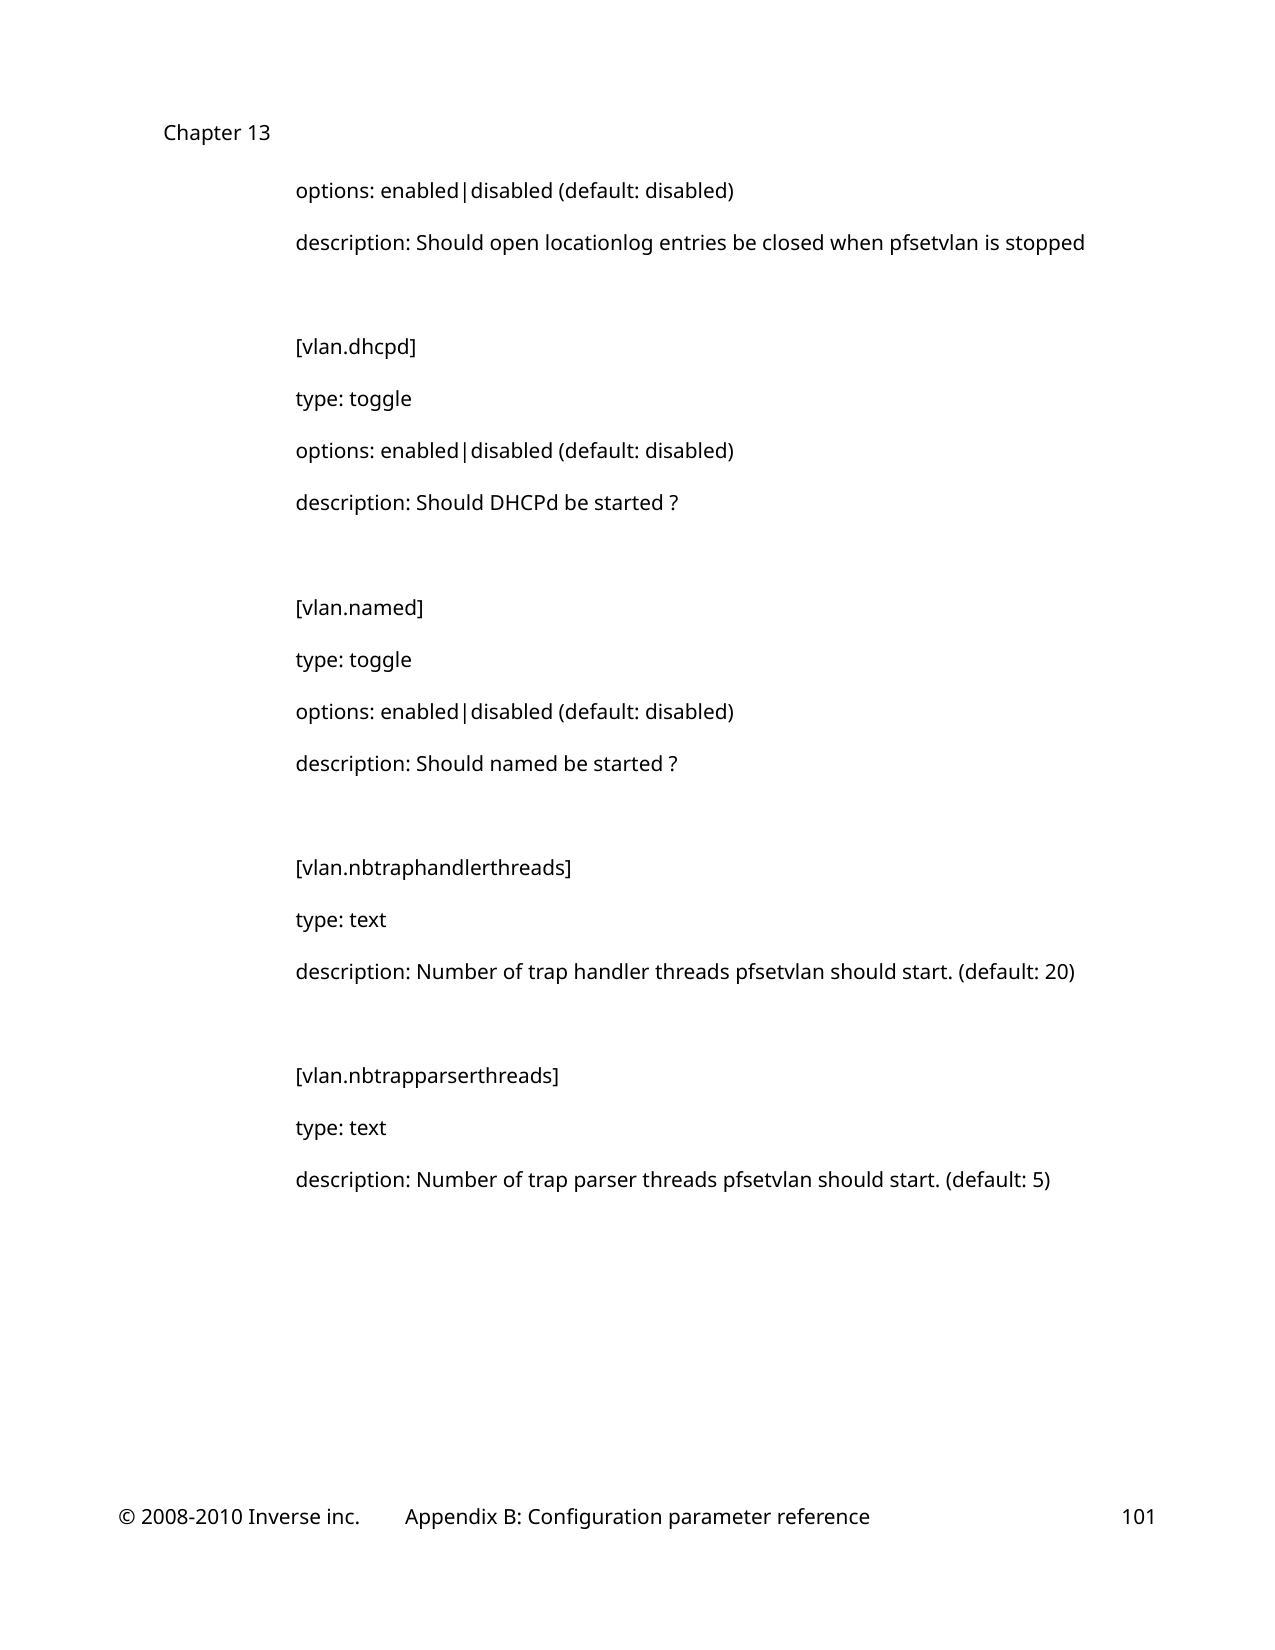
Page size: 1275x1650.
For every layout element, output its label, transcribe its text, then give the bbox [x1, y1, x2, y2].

text options: enabled|disabled (default: disabled) [295, 436, 1157, 465]
text description: Should named be started ? [295, 749, 1157, 777]
text options: enabled|disabled (default: disabled) [295, 697, 1157, 725]
text description: Number of trap parser threads pfsetvlan should start. (default: 5) [295, 1166, 1157, 1194]
text [vlan.dhcpd] [295, 332, 1157, 361]
text description: Should open locationlog entries be closed when pfsetvlan is stopped [295, 228, 1157, 257]
text [vlan.named] [295, 593, 1157, 621]
text [vlan.nbtraphandlerthreads] [295, 853, 1157, 882]
text type: text [295, 905, 1157, 934]
text description: Number of trap handler threads pfsetvlan should start. (default: 20) [295, 957, 1157, 986]
text type: text [295, 1113, 1157, 1142]
text [vlan.nbtrapparserthreads] [295, 1061, 1157, 1090]
text type: toggle [295, 645, 1157, 673]
text type: toggle [295, 384, 1157, 413]
text options: enabled|disabled (default: disabled) [295, 176, 1157, 204]
text description: Should DHCPd be started ? [295, 488, 1157, 517]
